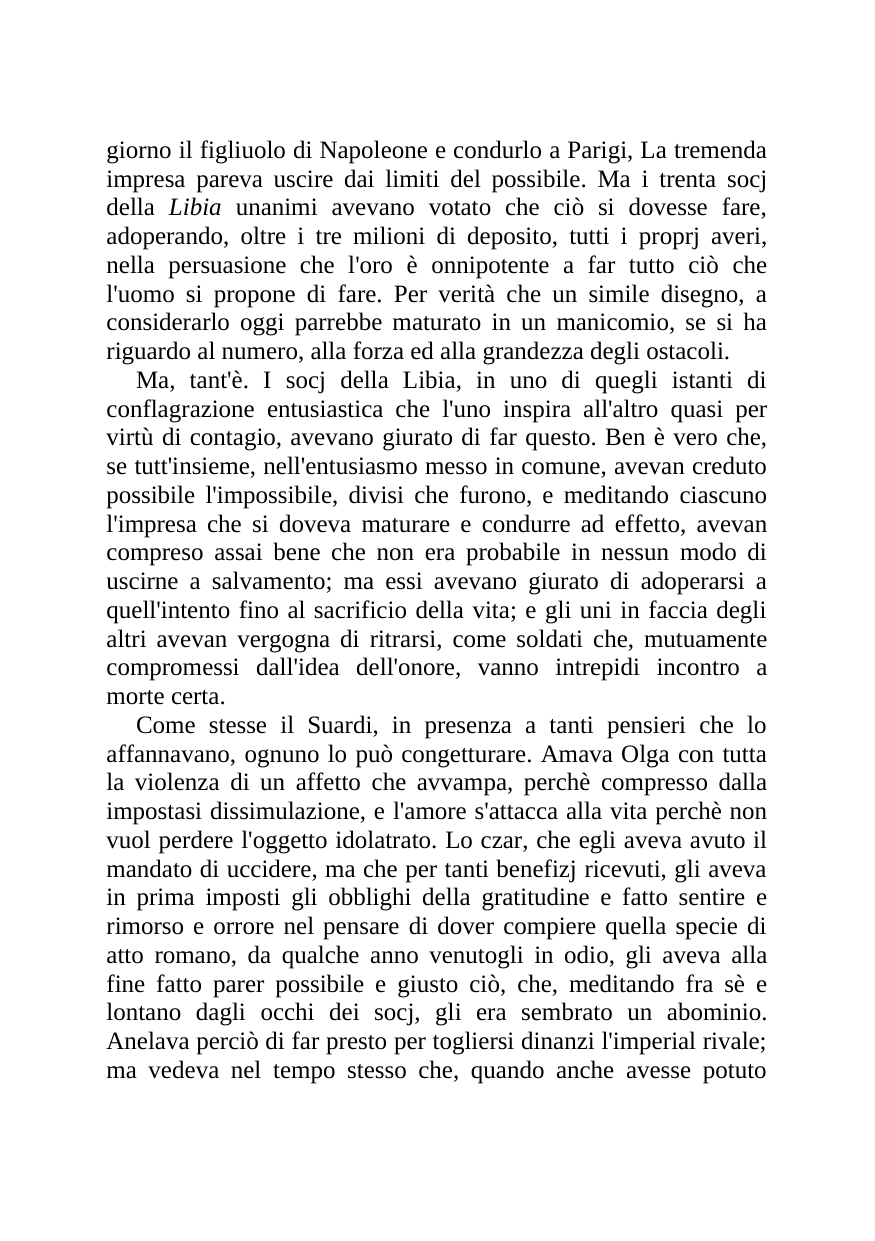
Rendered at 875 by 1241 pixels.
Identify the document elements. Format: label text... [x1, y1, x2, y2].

text Ma, tant'è. I socj della Libia, in uno di quegli istanti di conflagrazione entusiastica che l'uno inspira all'altro quasi per virtù di contagio, avevano giurato di far questo. Ben è vero che, se tutt'insieme, nell'entusiasmo messo in comune, avevan creduto possibile l'impossibile, divisi che furono, e meditando ciascuno l'impresa che si doveva maturare e condurre ad effetto, avevan compreso assai bene che non era probabile in nessun modo di uscirne a salvamento; ma essi avevano giurato di adoperarsi a quell'intento fino al sacrificio della vita; e gli uni in faccia degli altri avevan vergogna di ritrarsi, come soldati che, mutuamente compromessi dall'idea dell'onore, vanno intrepidi incontro a morte certa. [106, 365, 768, 710]
text Come stesse il Suardi, in presenza a tanti pensieri che lo affannavano, ognuno lo può congetturare. Amava Olga con tutta la violenza di un affetto che avvampa, perchè compresso dalla impostasi dissimulazione, e l'amore s'attacca alla vita perchè non vuol perdere l'oggetto idolatrato. Lo czar, che egli aveva avuto il mandato di uccidere, ma che per tanti benefizj ricevuti, gli aveva in prima imposti gli obblighi della gratitudine e fatto sentire e rimorso e orrore nel pensare di dover compiere quella specie di atto romano, da qualche anno venutogli in odio, gli aveva alla fine fatto parer possibile e giusto ciò, che, meditando fra sè e lontano dagli occhi dei socj, gli era sembrato un abominio. Anelava perciò di far presto per togliersi dinanzi l'imperial rivale; ma vedeva nel tempo stesso che, quando anche avesse potuto [106, 710, 768, 1084]
text giorno il figliuolo di Napoleone e condurlo a Parigi, La tremenda impresa pareva uscire dai limiti del possibile. Ma i trenta socj della Libia unanimi avevano votato che ciò si dovesse fare, adoperando, oltre i tre milioni di deposito, tutti i proprj averi, nella persuasione che l'oro è onnipotente a far tutto ciò che l'uomo si propone di fare. Per verità che un simile disegno, a considerarlo oggi parrebbe maturato in un manicomio, se si ha riguardo al numero, alla forza ed alla grandezza degli ostacoli. [106, 135, 768, 365]
